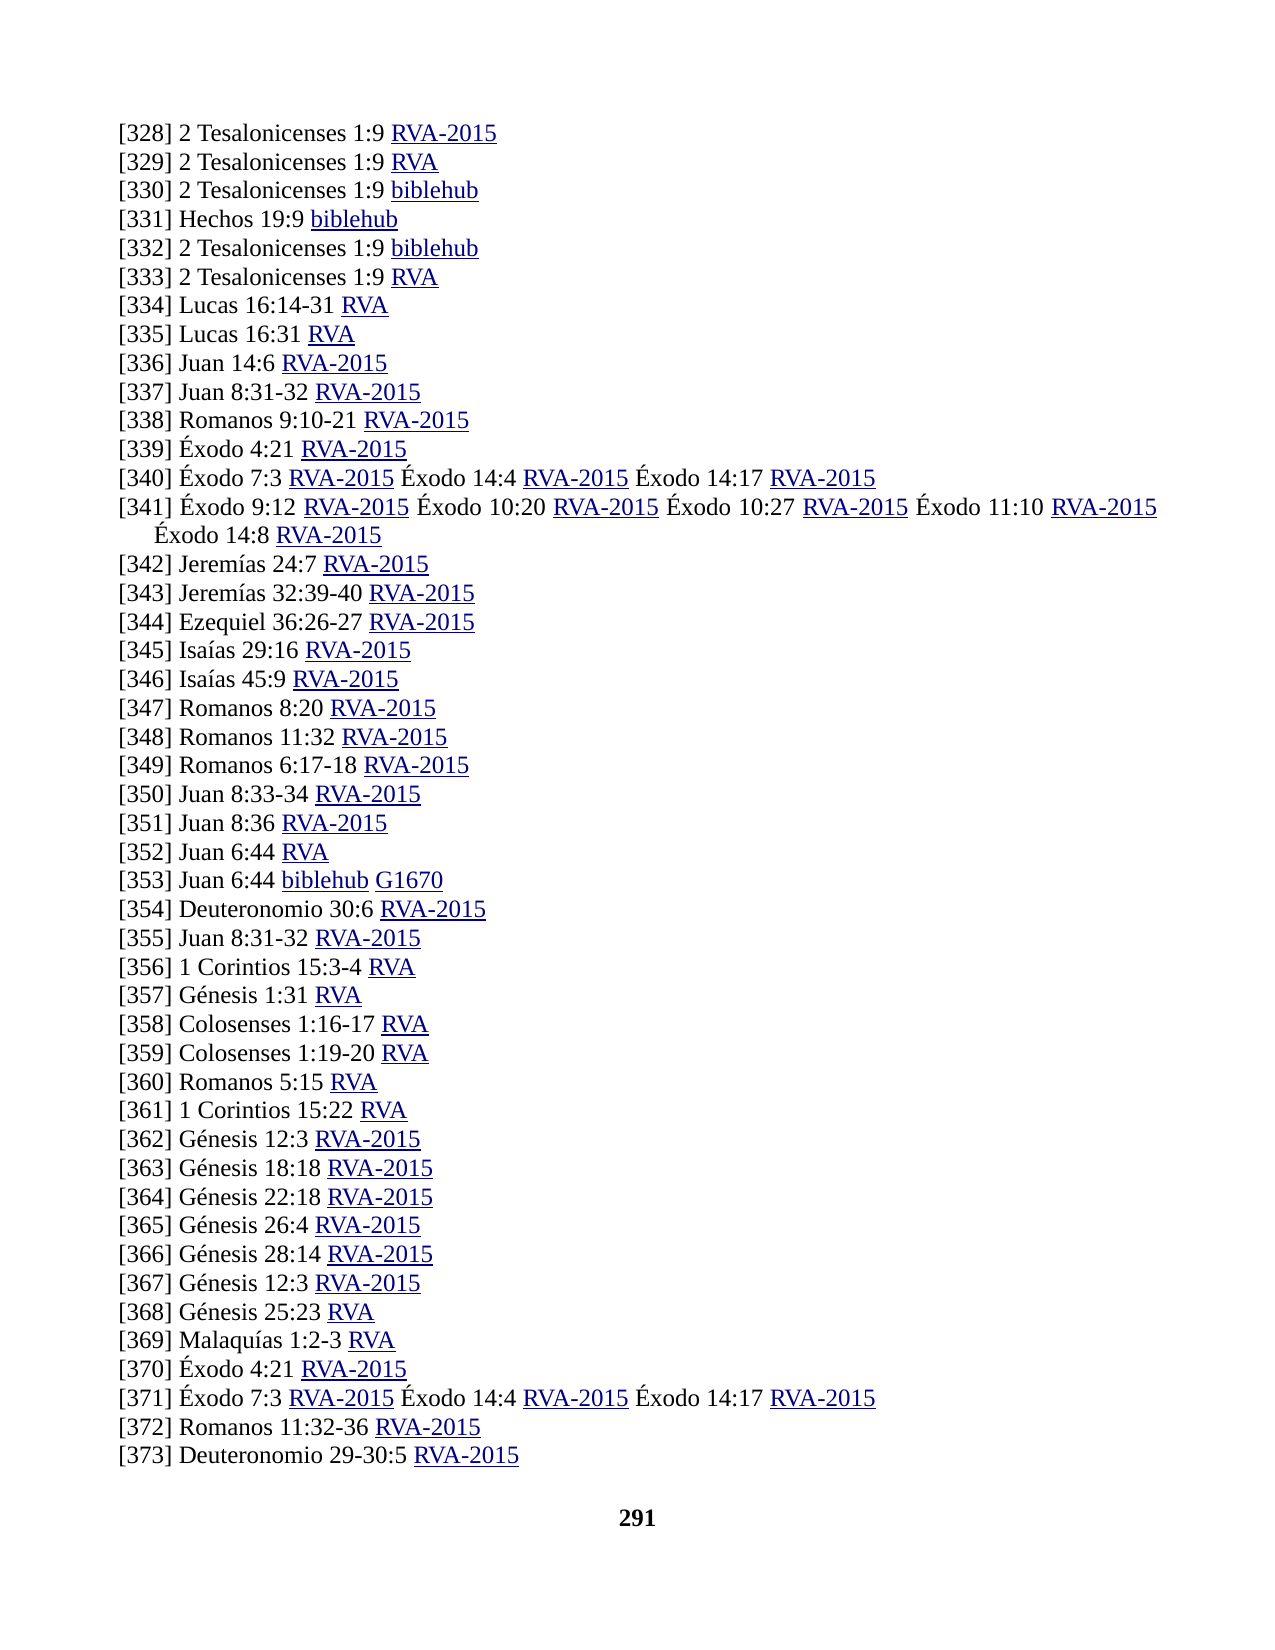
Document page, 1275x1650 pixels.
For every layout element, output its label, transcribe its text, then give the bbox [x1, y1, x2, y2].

text Isaías 45:9 RVA-2015 [118, 664, 1157, 693]
text Éxodo 7:3 RVA-2015 Éxodo 14:4 RVA-2015 Éxodo 14:17 RVA-2015 [118, 1383, 1157, 1412]
list Lucas 16:31 RVA [118, 319, 1157, 348]
text Juan 8:36 RVA-2015 [118, 808, 1157, 837]
text Deuteronomio 29-30:5 RVA-2015 [118, 1441, 1157, 1469]
text Malaquías 1:2-3 RVA [118, 1326, 1157, 1354]
text Génesis 26:4 RVA-2015 [118, 1211, 1157, 1239]
text Jeremías 32:39-40 RVA-2015 [118, 578, 1157, 607]
text Juan 14:6 RVA-2015 [118, 348, 1157, 377]
text 2 Tesalonicenses 1:9 RVA [118, 147, 1157, 176]
text Romanos 11:32 RVA-2015 [118, 722, 1157, 751]
text 1 Corintios 15:3-4 RVA [118, 952, 1157, 981]
text Romanos 9:10-21 RVA-2015 [118, 406, 1157, 434]
text Jeremías 24:7 RVA-2015 [118, 549, 1157, 578]
text Hechos 19:9 biblehub [118, 204, 1157, 233]
text Génesis 12:3 RVA-2015 [118, 1268, 1157, 1297]
text Éxodo 9:12 RVA-2015 Éxodo 10:20 RVA-2015 Éxodo 10:27 RVA-2015 Éxodo 11:10 RVA-2015 Éxodo 14:8 RVA-2015 [118, 492, 1157, 549]
text Ezequiel 36:26-27 RVA-2015 [118, 607, 1157, 636]
text Éxodo 7:3 RVA-2015 Éxodo 14:4 RVA-2015 Éxodo 14:17 RVA-2015 [118, 463, 1157, 492]
text Juan 6:44 RVA [118, 837, 1157, 866]
text Colosenses 1:19-20 RVA [118, 1038, 1157, 1067]
text Lucas 16:14-31 RVA [118, 291, 1157, 319]
text Deuteronomio 30:6 RVA-2015 [118, 894, 1157, 923]
text 2 Tesalonicenses 1:9 RVA-2015 [118, 118, 1157, 147]
text 1 Corintios 15:22 RVA [118, 1096, 1157, 1124]
text Juan 6:44 biblehub G1670 [118, 866, 1157, 894]
text Juan 8:33-34 RVA-2015 [118, 779, 1157, 808]
text 2 Tesalonicenses 1:9 RVA [118, 262, 1157, 291]
text Génesis 18:18 RVA-2015 [118, 1153, 1157, 1182]
text Juan 8:31-32 RVA-2015 [118, 923, 1157, 952]
text Romanos 6:17-18 RVA-2015 [118, 751, 1157, 779]
text Éxodo 4:21 RVA-2015 [118, 434, 1157, 463]
text Romanos 11:32-36 RVA-2015 [118, 1412, 1157, 1441]
text Génesis 22:18 RVA-2015 [118, 1182, 1157, 1211]
text 2 Tesalonicenses 1:9 biblehub [118, 233, 1157, 262]
text Éxodo 4:21 RVA-2015 [118, 1354, 1157, 1383]
text Romanos 5:15 RVA [118, 1067, 1157, 1096]
text 2 Tesalonicenses 1:9 biblehub [118, 176, 1157, 204]
text Génesis 1:31 RVA [118, 981, 1157, 1009]
text Isaías 29:16 RVA-2015 [118, 636, 1157, 664]
text Romanos 8:20 RVA-2015 [118, 693, 1157, 722]
text Juan 8:31-32 RVA-2015 [118, 377, 1157, 406]
text Génesis 25:23 RVA [118, 1297, 1157, 1326]
text Génesis 12:3 RVA-2015 [118, 1124, 1157, 1153]
text Colosenses 1:16-17 RVA [118, 1009, 1157, 1038]
text Génesis 28:14 RVA-2015 [118, 1239, 1157, 1268]
